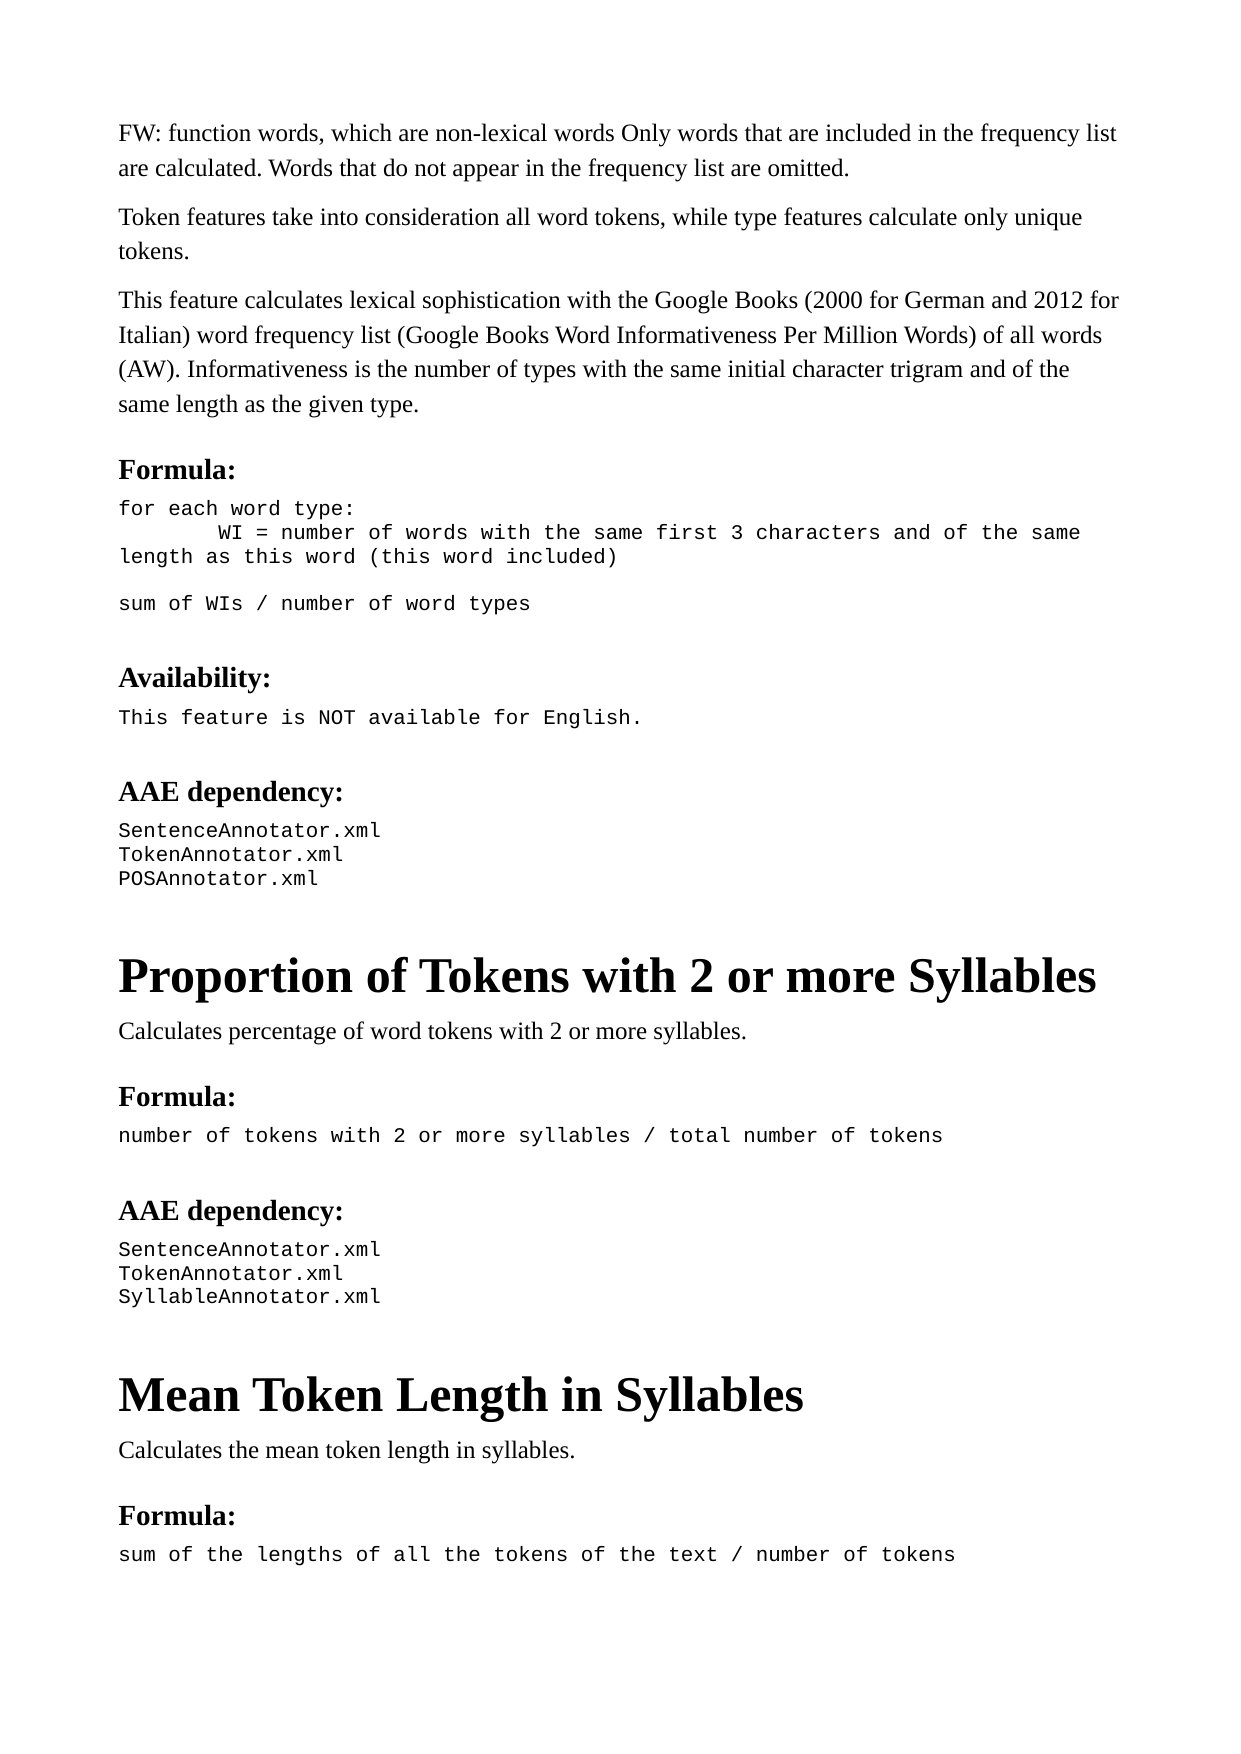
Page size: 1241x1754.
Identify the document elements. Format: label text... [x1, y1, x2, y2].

text SentenceAnnotator.xml [118, 820, 1122, 844]
subtitle Proportion of Tokens with 2 or more Syllables [118, 946, 1122, 1003]
text sum of the lengths of all the tokens of the text / number of tokens [118, 1544, 1122, 1568]
text TokenAnnotator.xml [118, 844, 1122, 868]
text Calculates percentage of word tokens with 2 or more syllables. [118, 1016, 1122, 1044]
text for each word type: [118, 498, 1122, 522]
subtitle AAE dependency: [118, 774, 1122, 808]
subtitle Availability: [118, 661, 1122, 694]
subtitle Mean Token Length in Syllables [118, 1365, 1122, 1422]
text TokenAnnotator.xml [118, 1263, 1122, 1287]
text Token features take into consideration all word tokens, while type features calculate only unique tokens. [118, 202, 1122, 265]
subtitle Formula: [118, 1079, 1122, 1113]
text SentenceAnnotator.xml [118, 1239, 1122, 1263]
text This feature is NOT available for English. [118, 707, 1122, 730]
subtitle AAE dependency: [118, 1193, 1122, 1227]
text FW: function words, which are non-lexical words Only words that are included in the frequency list are calculated. Words that do not appear in the frequency list are omitted. [118, 118, 1122, 181]
text SyllableAnnotator.xml [118, 1287, 1122, 1310]
text sum of WIs / number of word types [118, 593, 1122, 617]
text number of tokens with 2 or more syllables / total number of tokens [118, 1126, 1122, 1149]
subtitle Formula: [118, 1498, 1122, 1532]
text POSAnnotator.xml [118, 868, 1122, 891]
subtitle Formula: [118, 452, 1122, 486]
text WI = number of words with the same first 3 characters and of the same length as this word (this word included) [118, 522, 1122, 569]
text This feature calculates lexical sophistication with the Google Books (2000 for German and 2012 for Italian) word frequency list (Google Books Word Informativeness Per Million Words) of all words (AW). Informativeness is the number of types with the same initial character trigram and of the same length as the given type. [118, 285, 1122, 417]
text Calculates the mean token length in syllables. [118, 1435, 1122, 1463]
